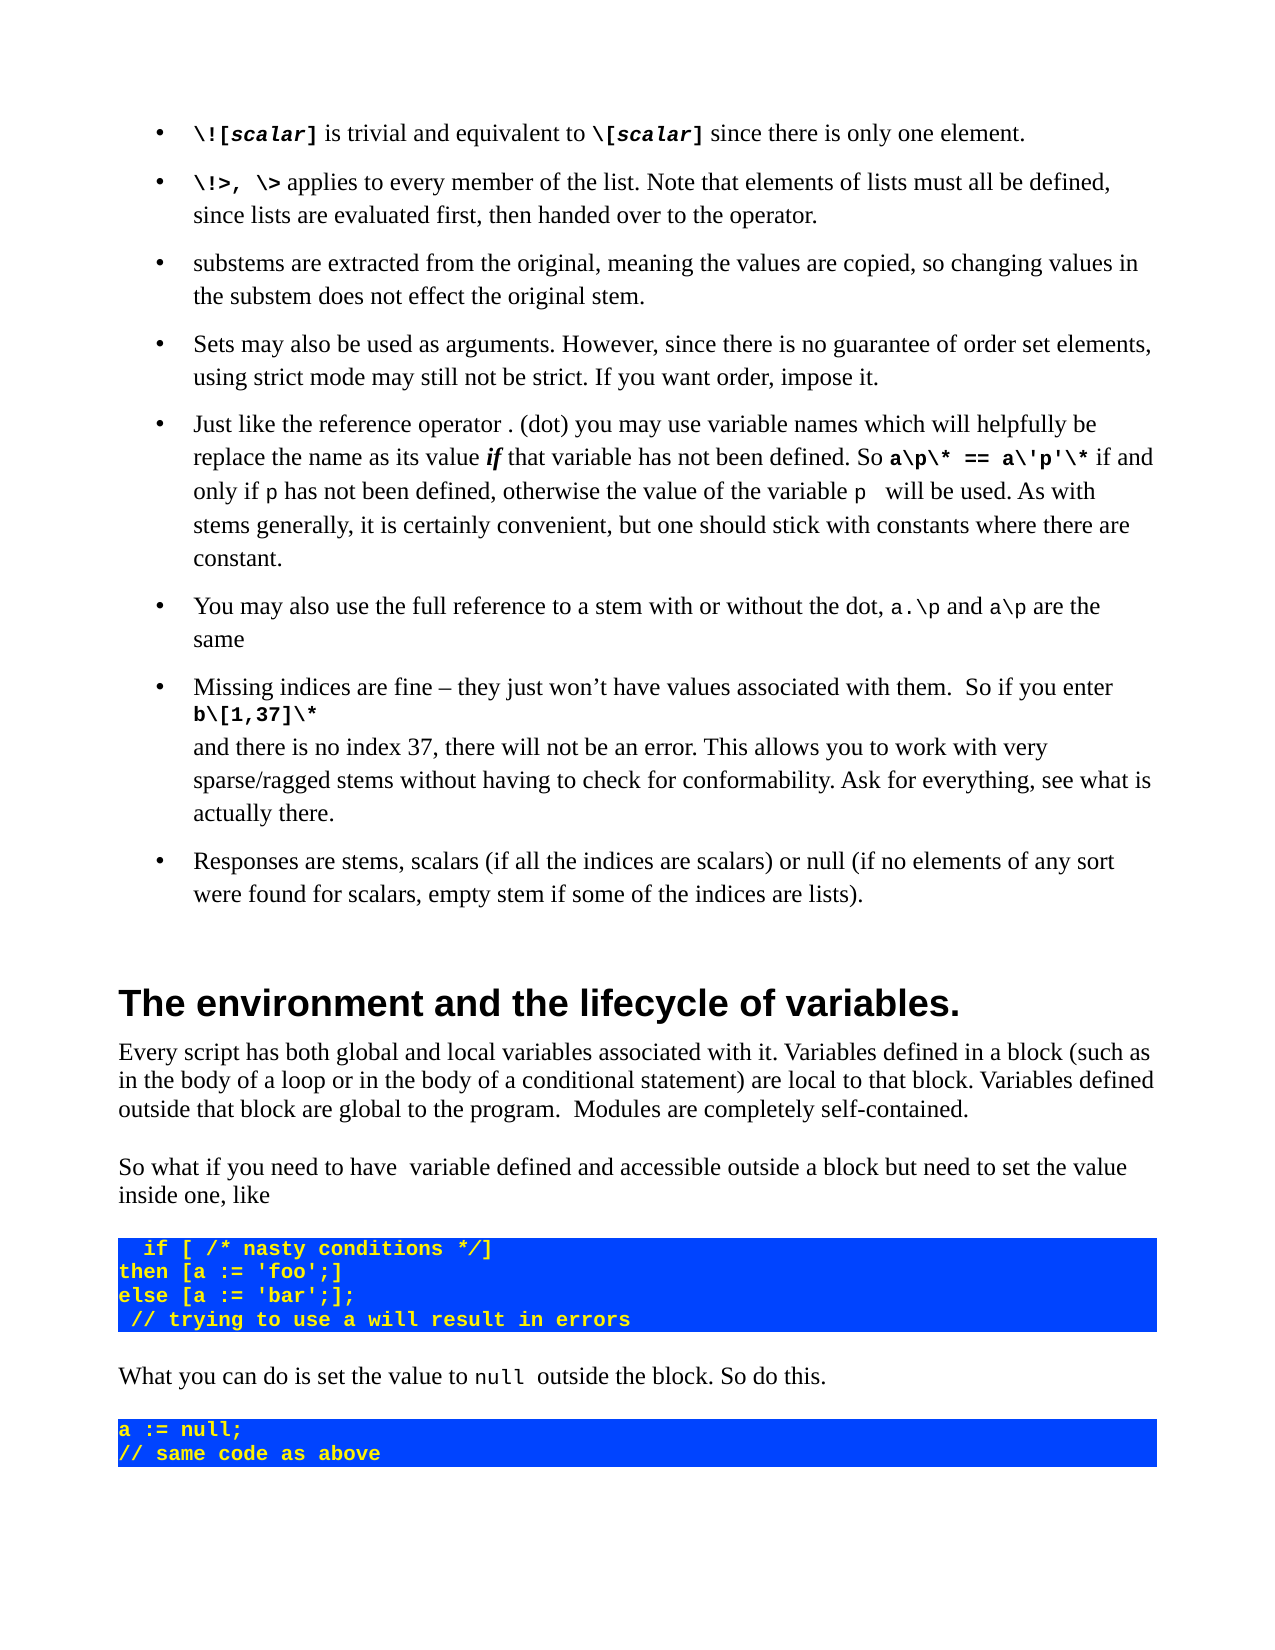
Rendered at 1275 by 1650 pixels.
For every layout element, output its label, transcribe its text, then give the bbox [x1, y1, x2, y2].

list Responses are stems, scalars (if all the indices are scalars) or null (if no elements of any sort were found for scalars, empty stem if some of the indices are lists). [156, 846, 1157, 908]
text Every script has both global and local variables associated with it. Variables defined in a block (such as in the body of a loop or in the body of a conditional statement) are local to that block. Variables defined outside that block are global to the program. Modules are completely self-contained. [118, 1037, 1157, 1123]
text What you can do is set the value to null outside the block. So do this. [118, 1332, 1157, 1391]
text then [a := 'foo';] [118, 1261, 1157, 1285]
list You may also use the full reference to a stem with or without the dot, a.\p and a\p are the same [156, 591, 1157, 653]
list Sets may also be used as arguments. However, since there is no guarantee of order set elements, using strict mode may still not be strict. If you want order, impose it. [156, 329, 1157, 391]
text if [ /* nasty conditions */] [118, 1238, 1157, 1261]
list substems are extracted from the original, meaning the values are copied, so changing values in the substem does not effect the original stem. [156, 248, 1157, 310]
text // same code as above [118, 1443, 1157, 1467]
text // trying to use a will result in errors [118, 1309, 1157, 1332]
subtitle The environment and the lifecycle of variables. [118, 980, 1157, 1024]
list \!>, \> applies to every member of the list. Note that elements of lists must all be defined, since lists are evaluated first, then handed over to the operator. [156, 167, 1157, 229]
list Missing indices are fine – they just won’t have values associated with them. So if you enter b\[1,37]\* and there is no index 37, there will not be an error. This allows you to work with very sparse/ragged stems without having to check for conformability. Ask for everything, see what is actually there. [156, 672, 1157, 827]
list \![scalar] is trivial and equivalent to \[scalar] since there is only one element. [156, 118, 1157, 148]
text a := null; [118, 1419, 1157, 1443]
text So what if you need to have variable defined and accessible outside a block but need to set the value inside one, like [118, 1152, 1157, 1209]
list Just like the reference operator . (dot) you may use variable names which will helpfully be replace the name as its value if that variable has not been defined. So a\p\* == a\'p'\* if and only if p has not been defined, otherwise the value of the variable p will be used. As with stems generally, it is certainly convenient, but one should stick with constants where there are constant. [156, 409, 1157, 572]
text else [a := 'bar';]; [118, 1285, 1157, 1309]
